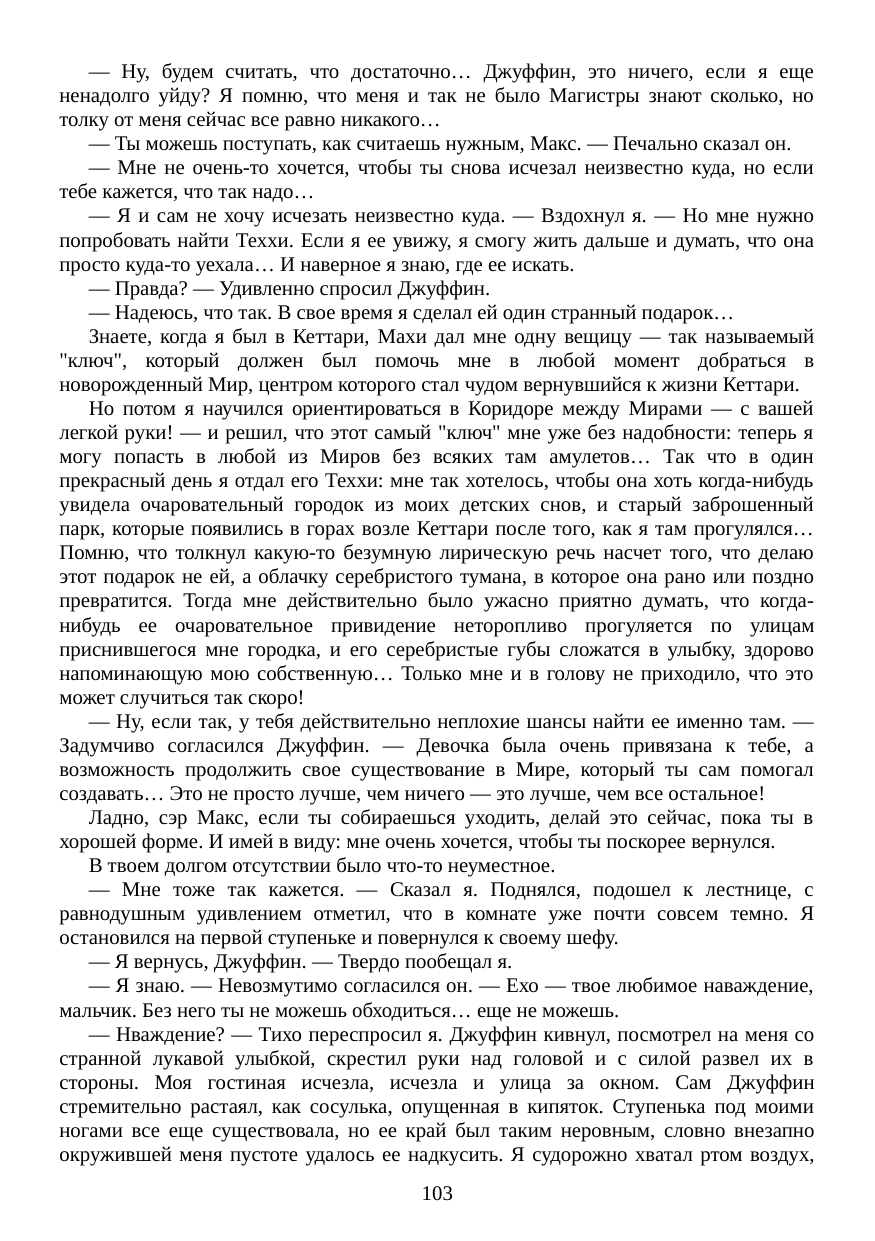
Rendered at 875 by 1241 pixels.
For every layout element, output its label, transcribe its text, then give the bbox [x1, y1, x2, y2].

text — Мне тоже так кажется. — Сказал я. Поднялся, подошел к лестнице, с равнодушным удивлением отметил, что в комнате уже почти совсем темно. Я остановился на первой ступеньке и повернулся к своему шефу. [59, 877, 815, 949]
text — Я вернусь, Джуффин. — Твердо пообещал я. [59, 949, 815, 973]
text В твоем долгом отсутствии было что-то неуместное. [59, 853, 815, 877]
text Ладно, сэр Макс, если ты собираешься уходить, делай это сейчас, пока ты в хорошей форме. И имей в виду: мне очень хочется, чтобы ты поскорее вернулся. [59, 805, 815, 853]
text — Я и сам не хочу исчезать неизвестно куда. — Вздохнул я. — Но мне нужно попробовать найти Теххи. Если я ее увижу, я смогу жить дальше и думать, что она просто куда-то уехала… И наверное я знаю, где ее искать. [59, 203, 815, 276]
text — Мне не очень-то хочется, чтобы ты снова исчезал неизвестно куда, но если тебе кажется, что так надо… [59, 155, 815, 203]
text Но потом я научился ориентироваться в Коридоре между Мирами — с вашей легкой руки! — и решил, что этот самый "ключ" мне уже без надобности: теперь я могу попасть в любой из Миров без всяких там амулетов… Так что в один прекрасный день я отдал его Теххи: мне так хотелось, чтобы она хоть когда-нибудь увидела очаровательный городок из моих детских снов, и старый заброшенный парк, которые появились в горах возле Кеттари после того, как я там прогулялся… Помню, что толкнул какую-то безумную лирическую речь насчет того, что делаю этот подарок не ей, а облачку серебристого тумана, в которое она рано или поздно превратится. Тогда мне действительно было ужасно приятно думать, что когда-нибудь ее очаровательное привидение неторопливо прогуляется по улицам приснившегося мне городка, и его серебристые губы сложатся в улыбку, здорово напоминающую мою собственную… Только мне и в голову не приходило, что это может случиться так скоро! [59, 396, 815, 709]
text — Ты можешь поступать, как считаешь нужным, Макс. — Печально сказал он. [59, 131, 815, 155]
text Знаете, когда я был в Кеттари, Махи дал мне одну вещицу — так называемый "ключ", который должен был помочь мне в любой момент добраться в новорожденный Мир, центром которого стал чудом вернувшийся к жизни Кеттари. [59, 324, 815, 396]
text — Я знаю. — Невозмутимо согласился он. — Ехо — твое любимое наваждение, мальчик. Без него ты не можешь обходиться… еще не можешь. [59, 973, 815, 1022]
text — Ну, если так, у тебя действительно неплохие шансы найти ее именно там. — Задумчиво согласился Джуффин. — Девочка была очень привязана к тебе, а возможность продолжить свое существование в Мире, который ты сам помогал создавать… Это не просто лучше, чем ничего — это лучше, чем все остальное! [59, 709, 815, 805]
text — Правда? — Удивленно спросил Джуффин. [59, 276, 815, 300]
text — Ну, будем считать, что достаточно… Джуффин, это ничего, если я еще ненадолго уйду? Я помню, что меня и так не было Магистры знают сколько, но толку от меня сейчас все равно никакого… [59, 59, 815, 131]
text — Нваждение? — Тихо переспросил я. Джуффин кивнул, посмотрел на меня со странной лукавой улыбкой, скрестил руки над головой и с силой развел их в стороны. Моя гостиная исчезла, исчезла и улица за окном. Сам Джуффин стремительно растаял, как сосулька, опущенная в кипяток. Ступенька под моими ногами все еще существовала, но ее край был таким неровным, словно внезапно окружившей меня пустоте удалось ее надкусить. Я судорожно хватал ртом воздух, [59, 1022, 815, 1166]
text — Надеюсь, что так. В свое время я сделал ей один странный подарок… [59, 300, 815, 324]
